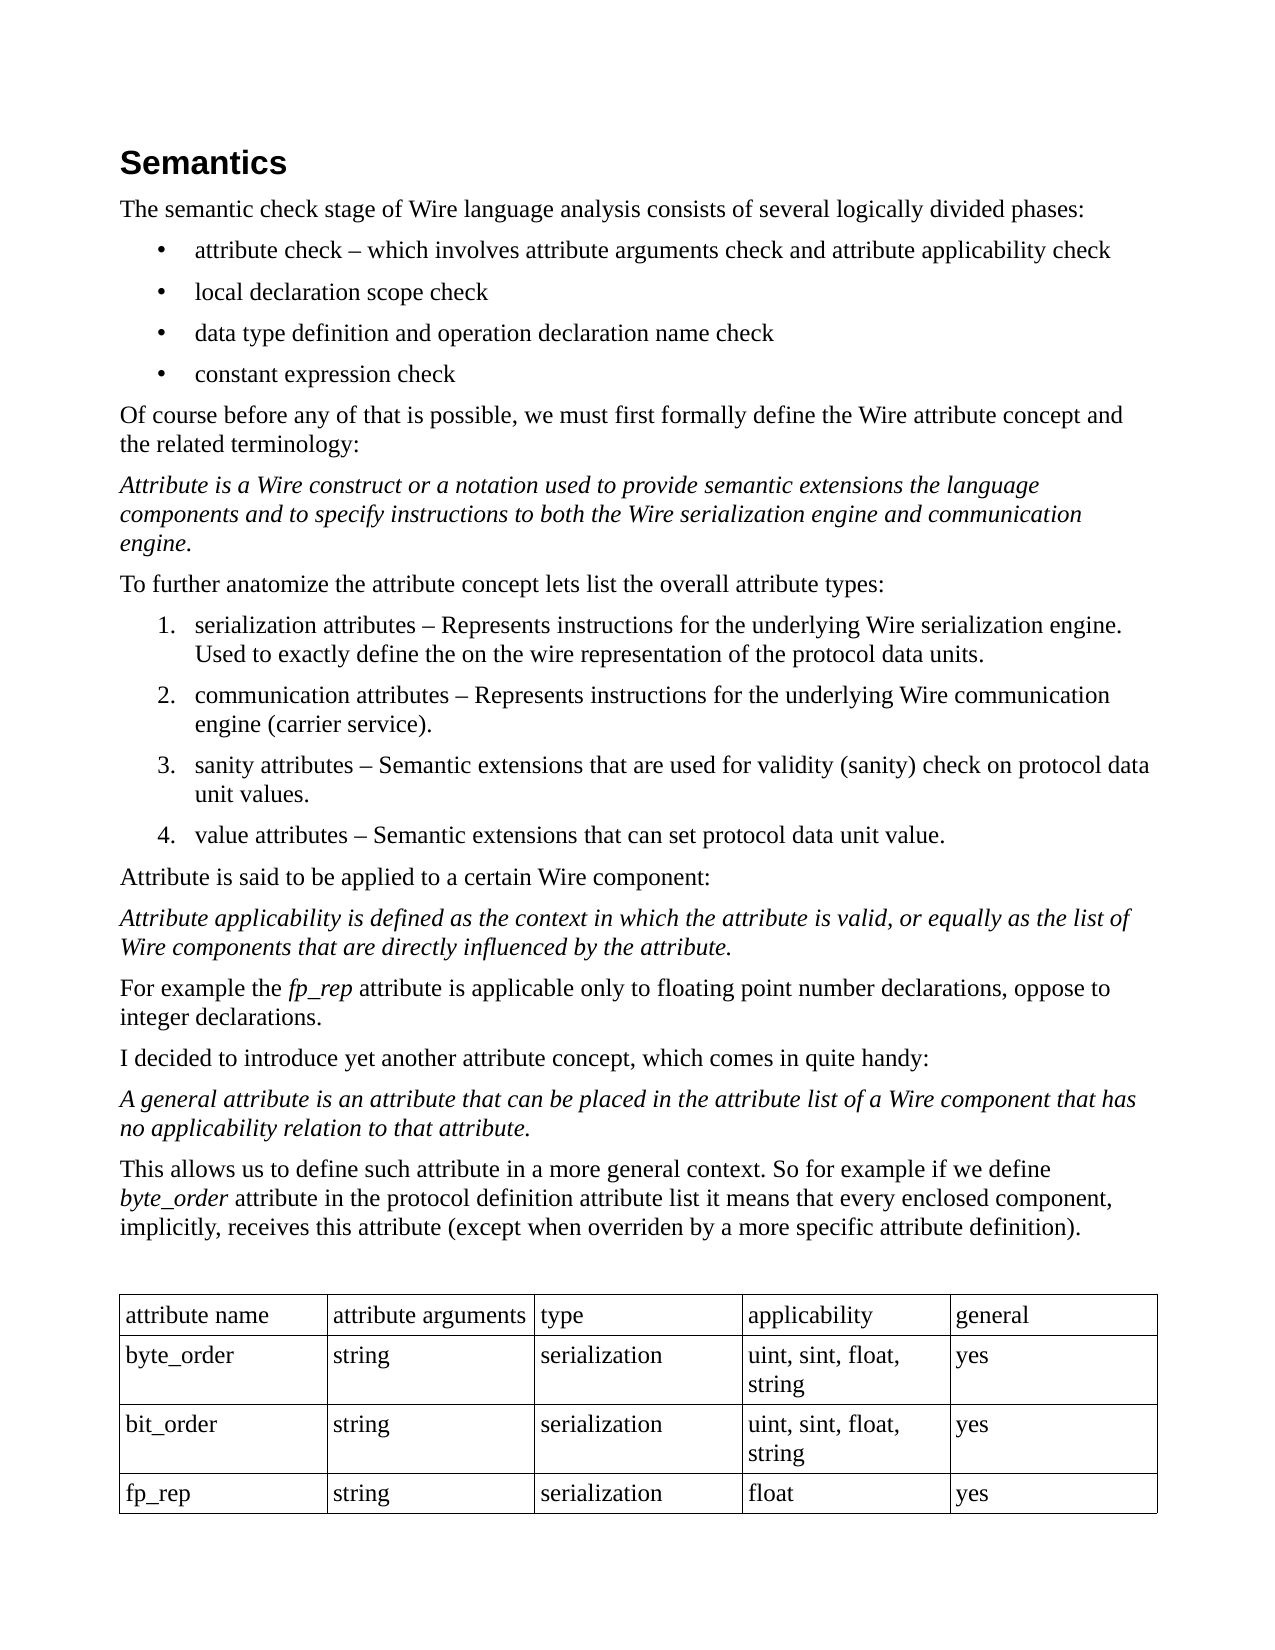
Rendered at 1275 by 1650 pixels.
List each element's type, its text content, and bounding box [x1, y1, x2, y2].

text Of course before any of that is possible, we must first formally define the Wire attribute concept and the related terminology: [119, 401, 1157, 458]
subtitle Semantics [119, 143, 1157, 182]
list value attributes – Semantic extensions that can set protocol data unit value. [157, 821, 1157, 849]
text To further anatomize the attribute concept lets list the overall attribute types: [119, 569, 1157, 598]
table_header attribute arguments [328, 1295, 534, 1334]
table_cell serialization [535, 1474, 742, 1513]
list serialization attributes – Represents instructions for the underlying Wire serialization engine. Used to exactly define the on the wire representation of the protocol data units. [157, 611, 1157, 668]
text A general attribute is an attribute that can be placed in the attribute list of a Wire component that has no applicability relation to that attribute. [119, 1084, 1157, 1142]
text Attribute is a Wire construct or a notation used to provide semantic extensions the language components and to specify instructions to both the Wire serialization engine and communication engine. [119, 471, 1157, 557]
table_cell uint, sint, float, string [743, 1405, 950, 1473]
table_cell bit_order [120, 1405, 327, 1473]
table_header general [951, 1295, 1157, 1334]
table_cell serialization [535, 1336, 742, 1404]
table_header attribute name [120, 1295, 327, 1334]
table_header applicability [743, 1295, 950, 1334]
table_cell uint, sint, float, string [743, 1336, 950, 1404]
text Attribute applicability is defined as the context in which the attribute is valid, or equally as the list of Wire components that are directly influenced by the attribute. [119, 903, 1157, 961]
table_cell string [328, 1405, 534, 1473]
text The semantic check stage of Wire language analysis consists of several logically divided phases: [119, 194, 1157, 223]
list sanity attributes – Semantic extensions that are used for validity (sanity) check on protocol data unit values. [157, 751, 1157, 808]
list attribute check – which involves attribute arguments check and attribute applicability check [157, 236, 1157, 264]
table_cell yes [951, 1336, 1157, 1404]
list local declaration scope check [157, 277, 1157, 306]
table_cell string [328, 1336, 534, 1404]
text I decided to introduce yet another attribute concept, which comes in quite handy: [119, 1043, 1157, 1072]
list constant expression check [157, 359, 1157, 388]
list data type definition and operation declaration name check [157, 318, 1157, 347]
text For example the fp_rep attribute is applicable only to floating point number declarations, oppose to integer declarations. [119, 973, 1157, 1031]
table_cell byte_order [120, 1336, 327, 1404]
table_cell serialization [535, 1405, 742, 1473]
table_cell yes [951, 1405, 1157, 1473]
table_cell float [743, 1474, 950, 1513]
text This allows us to define such attribute in a more general context. So for example if we define byte_order attribute in the protocol definition attribute list it means that every enclosed component, implicitly, receives this attribute (except when overriden by a more specific attribute definition). [119, 1154, 1157, 1241]
table_cell yes [951, 1474, 1157, 1513]
table_header type [535, 1295, 742, 1334]
table_cell fp_rep [120, 1474, 327, 1513]
list communication attributes – Represents instructions for the underlying Wire communication engine (carrier service). [157, 681, 1157, 738]
table_cell string [328, 1474, 534, 1513]
text Attribute is said to be applied to a certain Wire component: [119, 862, 1157, 891]
